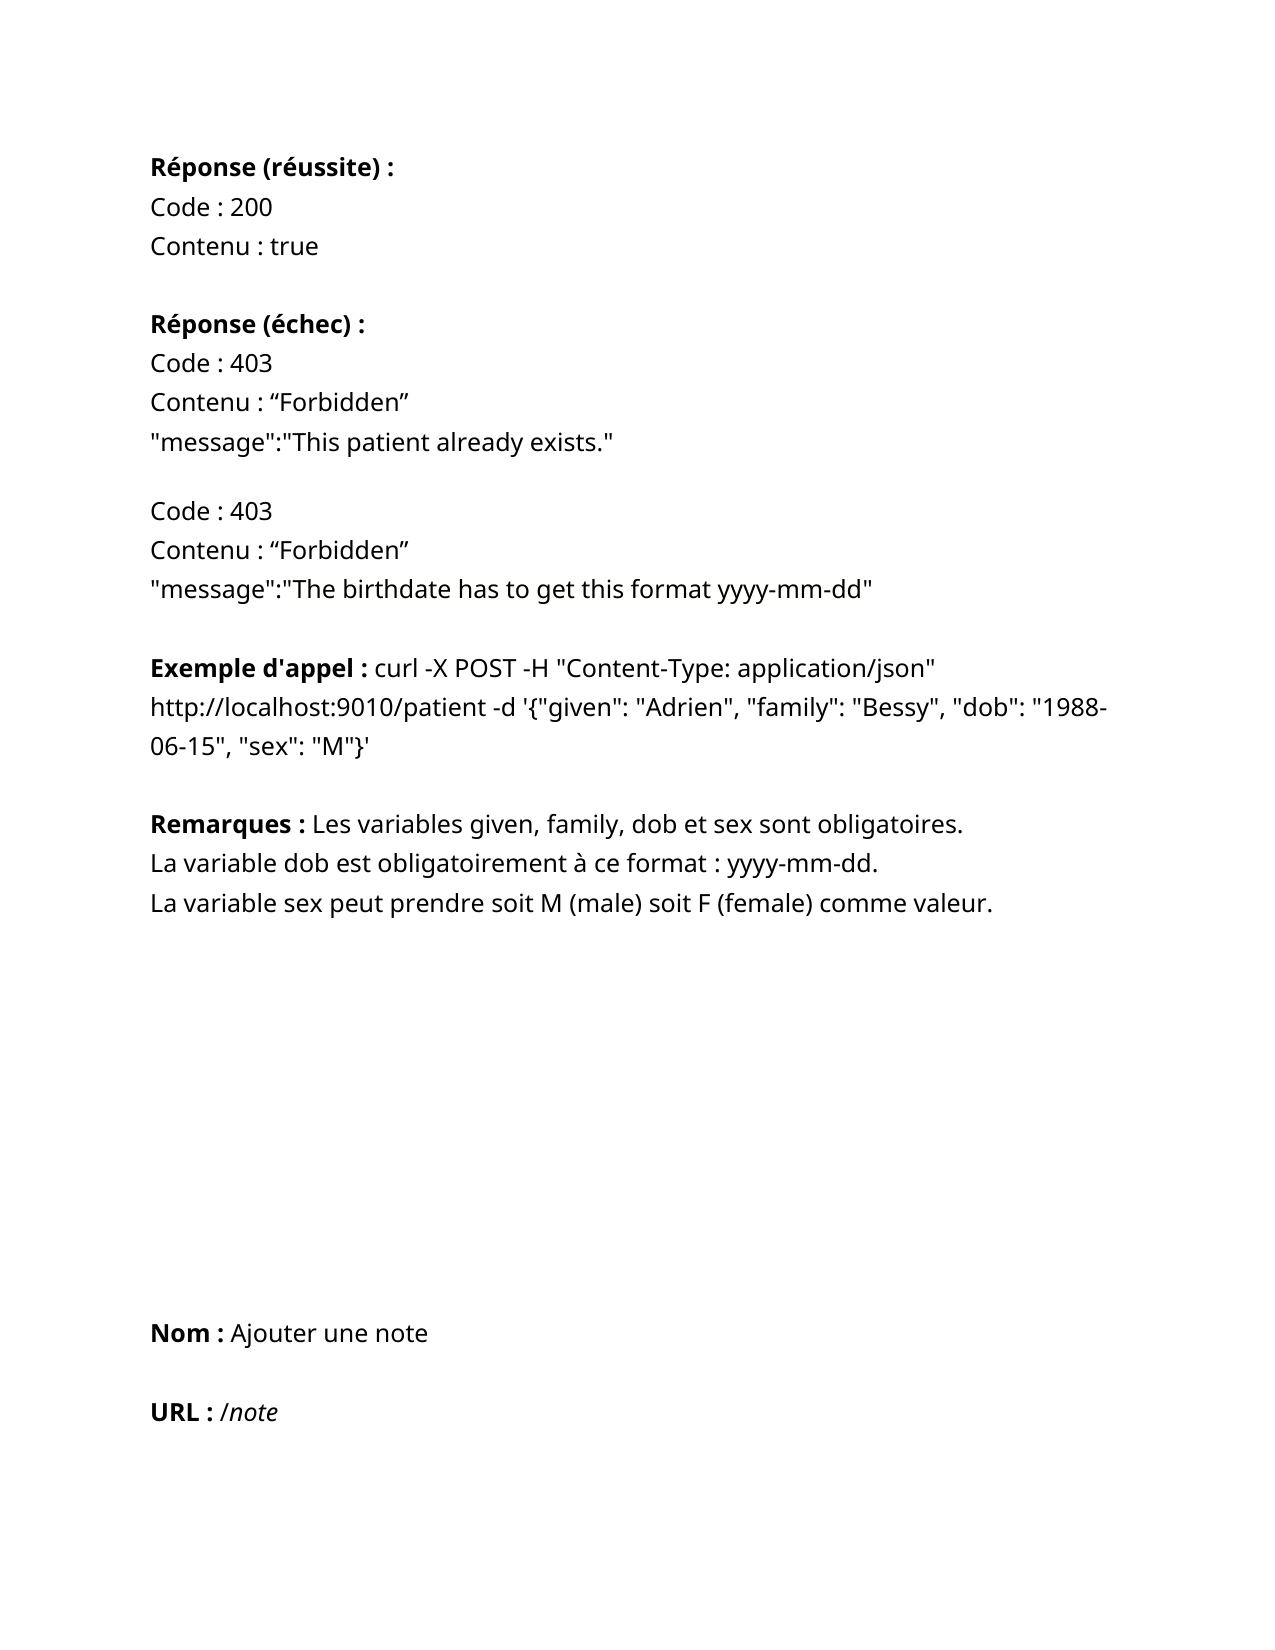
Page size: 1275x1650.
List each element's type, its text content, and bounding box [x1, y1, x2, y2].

text Remarques : Les variables given, family, dob et sex sont obligatoires. [150, 807, 1125, 841]
text Code : 403 [150, 493, 1125, 528]
text La variable sex peut prendre soit M (male) soit F (female) comme valeur. [150, 885, 1125, 919]
text Contenu : “Forbidden” "message":"The birthdate has to get this format yyyy-mm-dd" [150, 533, 1125, 606]
text Exemple d'appel : curl -X POST -H "Content-Type: application/json" http://localhost:9010/patient -d '{"given": "Adrien", "family": "Bessy", "dob": "1988-06-15", "sex": "M"}' [150, 650, 1125, 763]
text La variable dob est obligatoirement à ce format : yyyy-mm-dd. [150, 846, 1125, 880]
text Nom : Ajouter une note [150, 1316, 1125, 1350]
text Réponse (réussite) : [150, 150, 1125, 184]
text Contenu : true [150, 228, 1125, 262]
text Réponse (échec) : [150, 307, 1125, 341]
text URL : /note [150, 1394, 1125, 1428]
text Code : 403 [150, 346, 1125, 380]
text Contenu : “Forbidden” "message":"This patient already exists." [150, 385, 1125, 458]
text Code : 200 [150, 189, 1125, 223]
